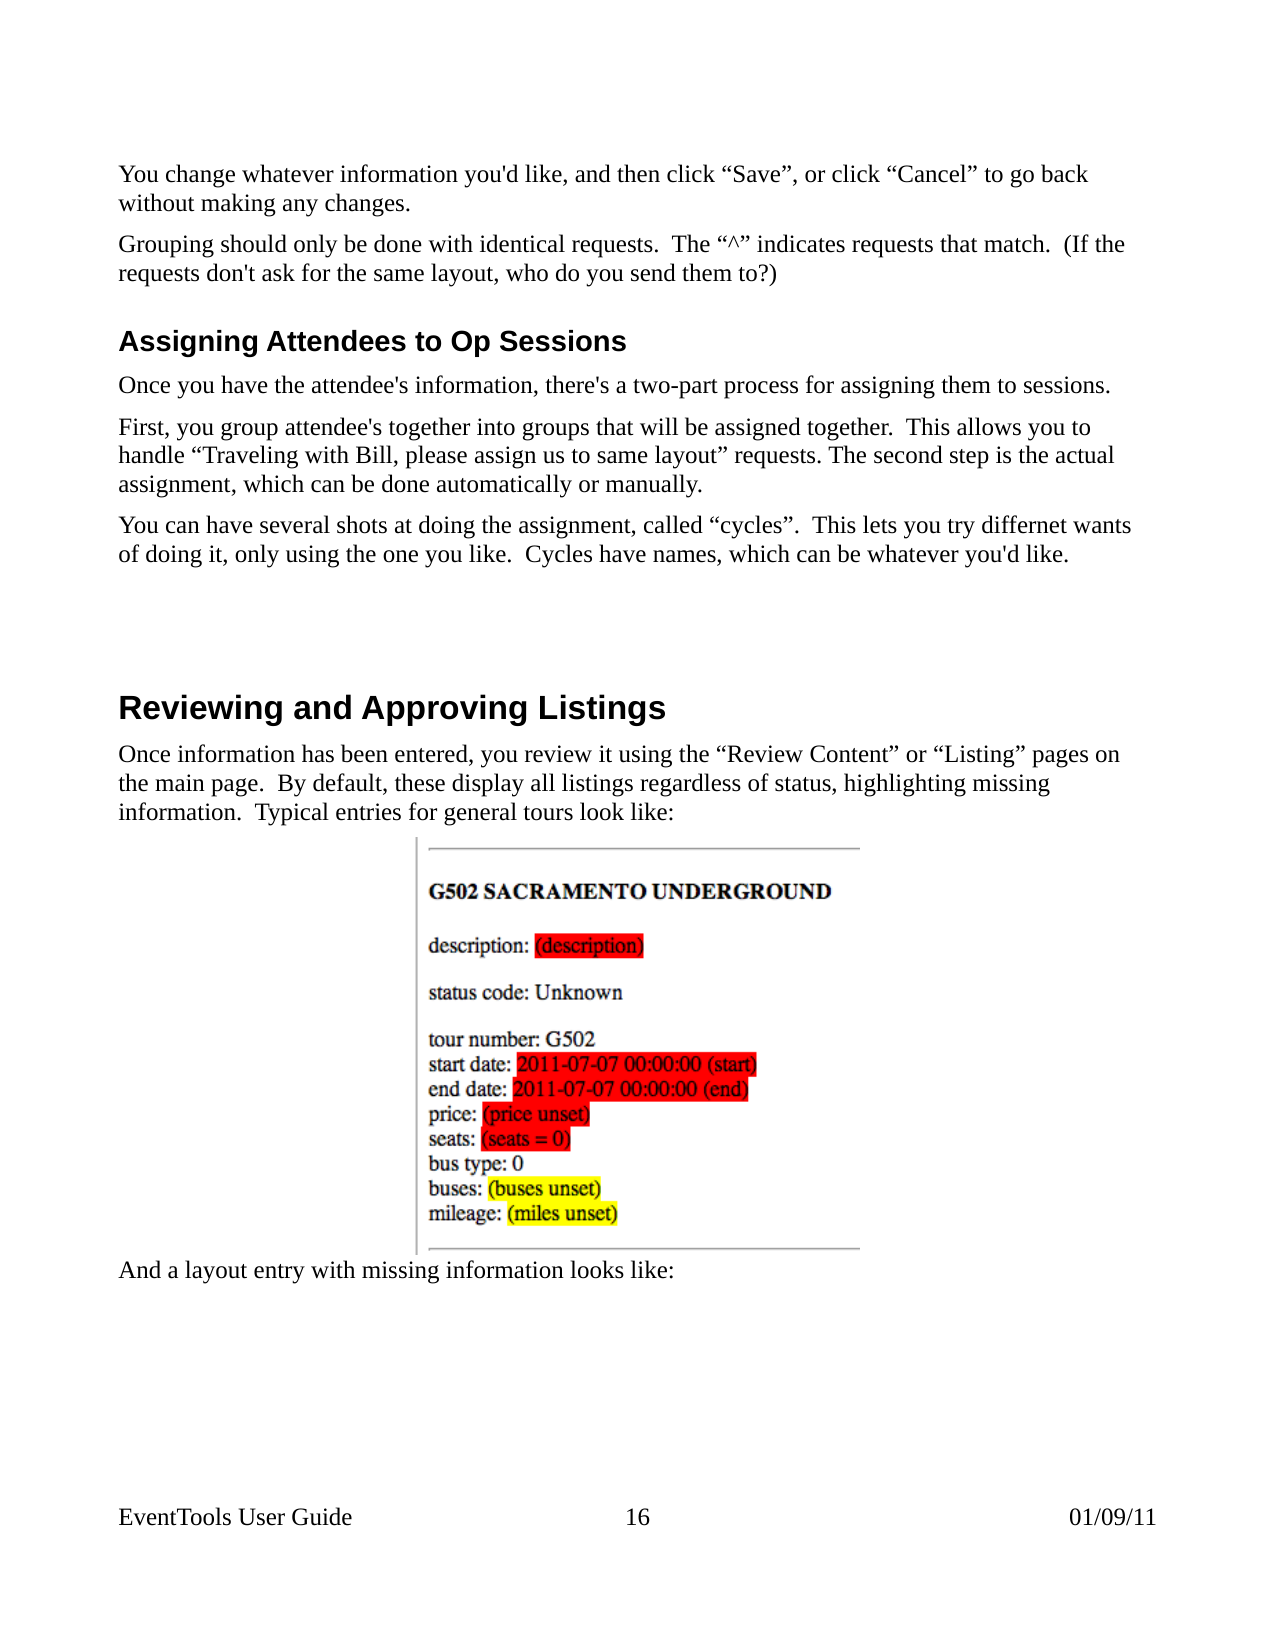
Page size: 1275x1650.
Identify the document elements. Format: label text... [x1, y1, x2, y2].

text You can have several shots at doing the assignment, called “cycles”. This lets you try differnet wants of doing it, only using the one you like. Cycles have names, which can be whatever you'd like. [118, 510, 1157, 568]
text And a layout entry with missing information looks like: [118, 1023, 1157, 1283]
text Grouping should only be done with identical requests. The “^” indicates requests that match. (If the requests don't ask for the same layout, who do you send them to?) [118, 229, 1157, 287]
text You change whatever information you'd like, and then click “Save”, or click “Cancel” to go back without making any changes. [118, 159, 1157, 217]
text First, you group attendee's together into groups that will be assigned together. This allows you to handle “Traveling with Bill, please assign us to same layout” requests. The second step is the actual assignment, which can be done automatically or manually. [118, 412, 1157, 498]
text Once information has been entered, you review it using the “Review Content” or “Listing” pages on the main page. By default, these display all listings regardless of status, highlighting missing information. Typical entries for general tours look like: [118, 739, 1157, 825]
subtitle Reviewing and Approving Listings [118, 688, 1157, 727]
picture [415, 837, 860, 1255]
text Once you have the attendee's information, there's a two-part process for assigning them to sessions. [118, 370, 1157, 399]
subtitle Assigning Attendees to Op Sessions [118, 324, 1157, 358]
